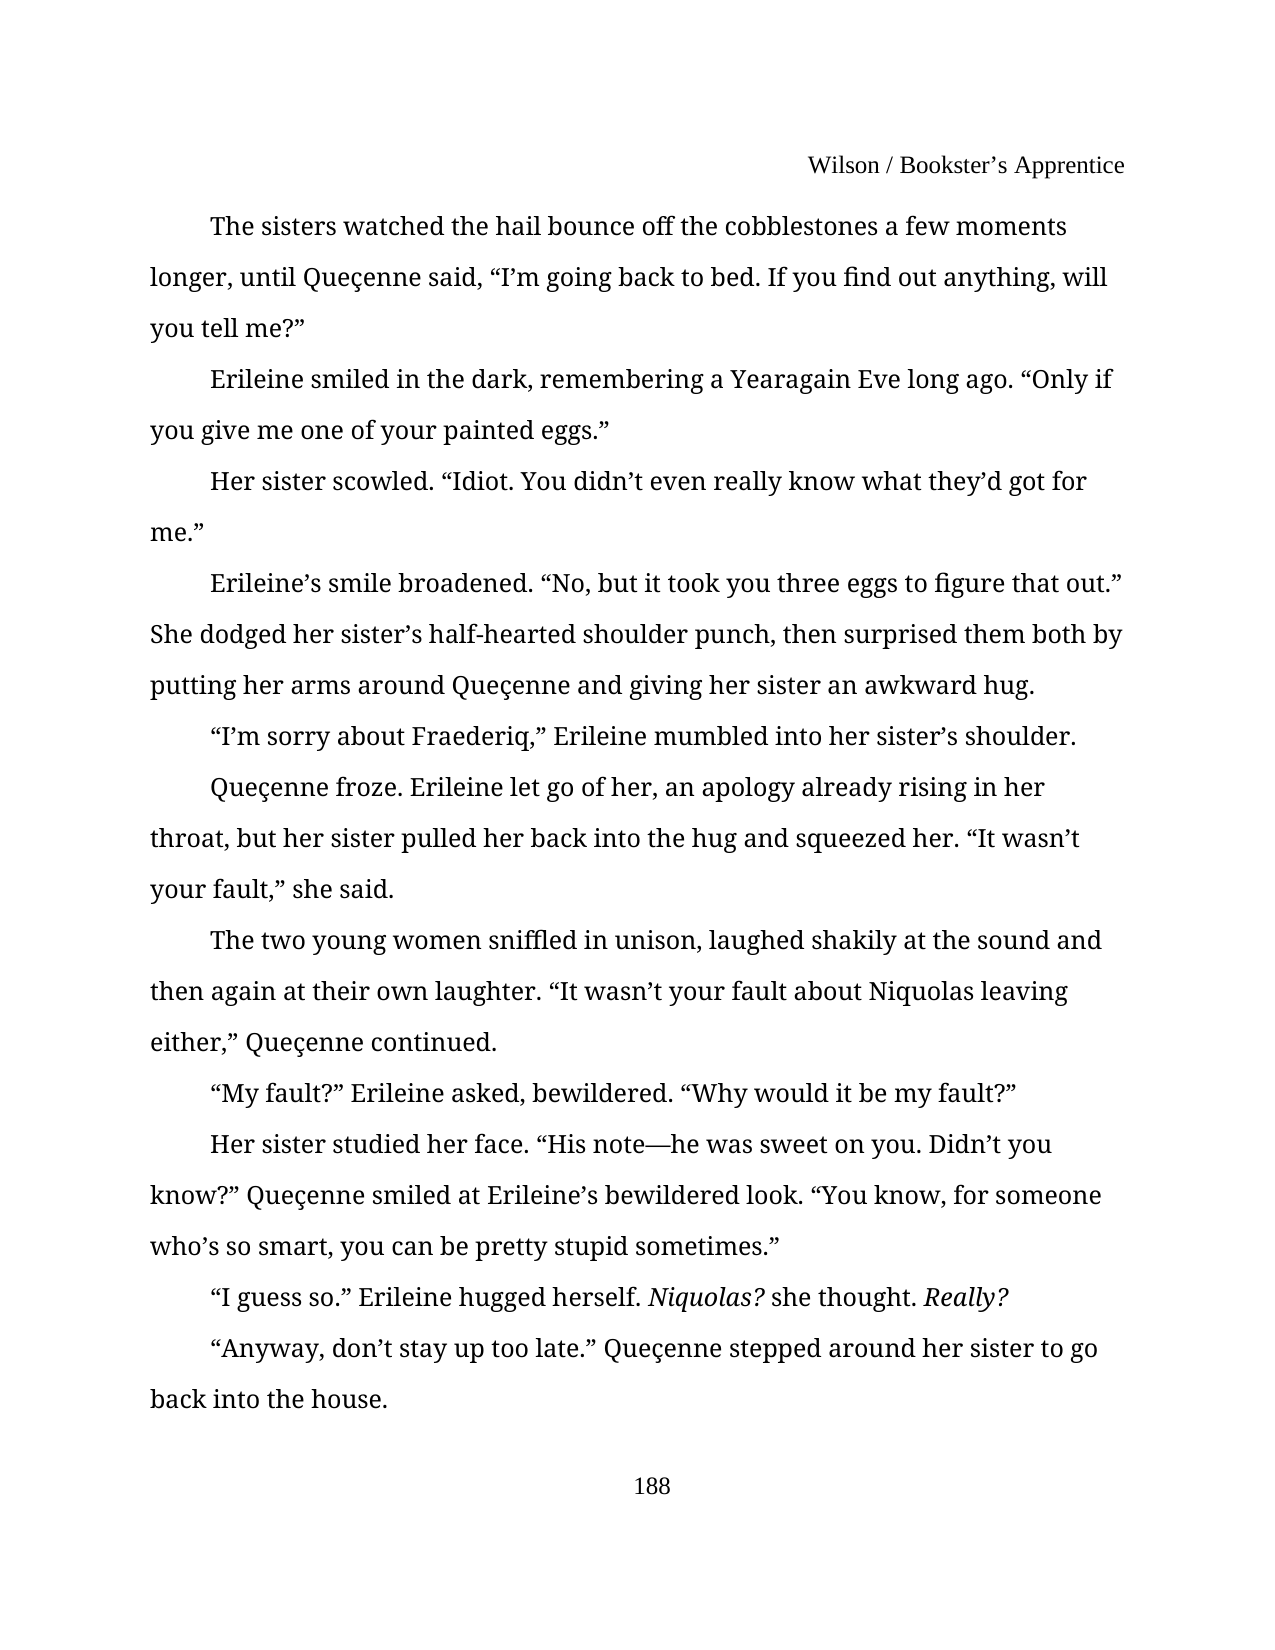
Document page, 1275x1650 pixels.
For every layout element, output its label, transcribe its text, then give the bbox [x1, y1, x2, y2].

text “Anyway, don’t stay up too late.” Queçenne stepped around her sister to go back into the house. [150, 1331, 1125, 1416]
text “My fault?” Erileine asked, bewildered. “Why would it be my fault?” [150, 1076, 1125, 1110]
text “I’m sorry about Fraederiq,” Erileine mumbled into her sister’s shoulder. [150, 719, 1125, 753]
text The two young women sniffled in unison, laughed shakily at the sound and then again at their own laughter. “It wasn’t your fault about Niquolas leaving either,” Queçenne continued. [150, 923, 1125, 1059]
text The sisters watched the hail bounce off the cobblestones a few moments longer, until Queçenne said, “I’m going back to bed. If you find out anything, will you tell me?” [150, 208, 1125, 344]
text Queçenne froze. Erileine let go of her, an apology already rising in her throat, but her sister pulled her back into the hug and squeezed her. “It wasn’t your fault,” she said. [150, 770, 1125, 906]
text Her sister scowled. “Idiot. You didn’t even really know what they’d got for me.” [150, 463, 1125, 548]
text Erileine’s smile broadened. “No, but it took you three eggs to figure that out.” She dodged her sister’s half-hearted shoulder punch, then surprised them both by putting her arms around Queçenne and giving her sister an awkward hug. [150, 566, 1125, 702]
text Erileine smiled in the dark, remembering a Yearagain Eve long ago. “Only if you give me one of your painted eggs.” [150, 361, 1125, 446]
text “I guess so.” Erileine hugged herself. Niquolas? she thought. Really? [150, 1280, 1125, 1314]
text Her sister studied her face. “His note—he was sweet on you. Didn’t you know?” Queçenne smiled at Erileine’s bewildered look. “You know, for someone who’s so smart, you can be pretty stupid sometimes.” [150, 1127, 1125, 1263]
